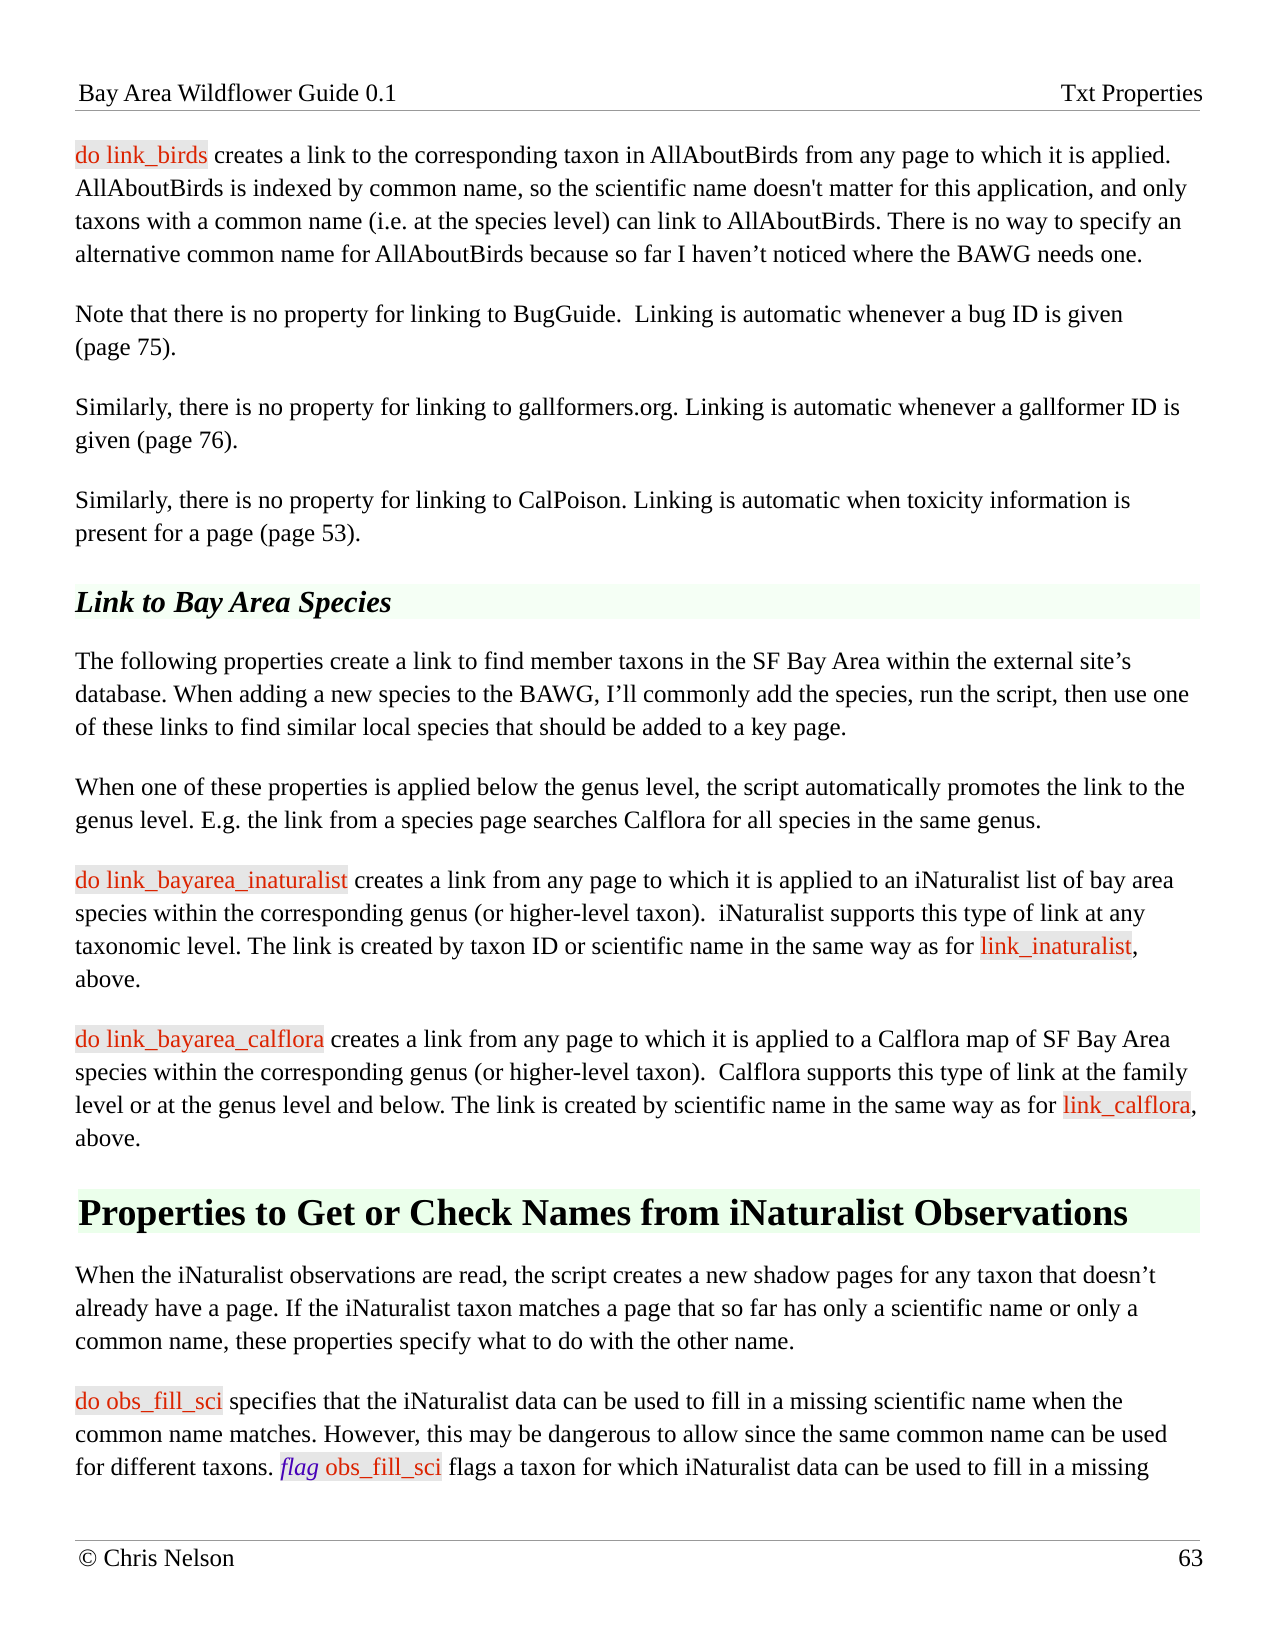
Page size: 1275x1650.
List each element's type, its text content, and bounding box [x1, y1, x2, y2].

text do obs_fill_sci specifies that the iNaturalist data can be used to fill in a missing scientific name when the common name matches. However, this may be dangerous to allow since the same common name can be used for different taxons. flag obs_fill_sci flags a taxon for which iNaturalist data can be used to fill in a missing [75, 1386, 1200, 1481]
text Note that there is no property for linking to BugGuide. Linking is automatic whenever a bug ID is given (page 75). [75, 299, 1200, 361]
text When the iNaturalist observations are read, the script creates a new shadow pages for any taxon that doesn’t already have a page. If the iNaturalist taxon matches a page that so far has only a scientific name or only a common name, these properties specify what to do with the other name. [75, 1260, 1200, 1355]
text do link_birds creates a link to the corresponding taxon in AllAboutBirds from any page to which it is applied. AllAboutBirds is indexed by common name, so the scientific name doesn't matter for this application, and only taxons with a common name (i.e. at the species level) can link to AllAboutBirds. There is no way to specify an alternative common name for AllAboutBirds because so far I haven’t noticed where the BAWG needs one. [75, 140, 1200, 268]
text do link_bayarea_calflora creates a link from any page to which it is applied to a Calflora map of SF Bay Area species within the corresponding genus (or higher-level taxon). Calflora supports this type of link at the family level or at the genus level and below. The link is created by scientific name in the same way as for link_calflora, above. [75, 1024, 1200, 1152]
text Similarly, there is no property for linking to gallformers.org. Linking is automatic whenever a gallformer ID is given (page 76). [75, 392, 1200, 454]
text do link_bayarea_inaturalist creates a link from any page to which it is applied to an iNaturalist list of bay area species within the corresponding genus (or higher-level taxon). iNaturalist supports this type of link at any taxonomic level. The link is created by taxon ID or scientific name in the same way as for link_inaturalist, above. [75, 865, 1200, 993]
text The following properties create a link to find member taxons in the SF Bay Area within the external site’s database. When adding a new species to the BAWG, I’ll commonly add the species, run the script, then use one of these links to find similar local species that should be added to a key page. [75, 646, 1200, 741]
text Similarly, there is no property for linking to CalPoison. Linking is automatic when toxicity information is present for a page (page 53). [75, 485, 1200, 547]
subtitle Properties to Get or Check Names from iNaturalist Observations [78, 1189, 1200, 1233]
subtitle Link to Bay Area Species [75, 584, 1200, 619]
text When one of these properties is applied below the genus level, the script automatically promotes the link to the genus level. E.g. the link from a species page searches Calflora for all species in the same genus. [75, 772, 1200, 834]
